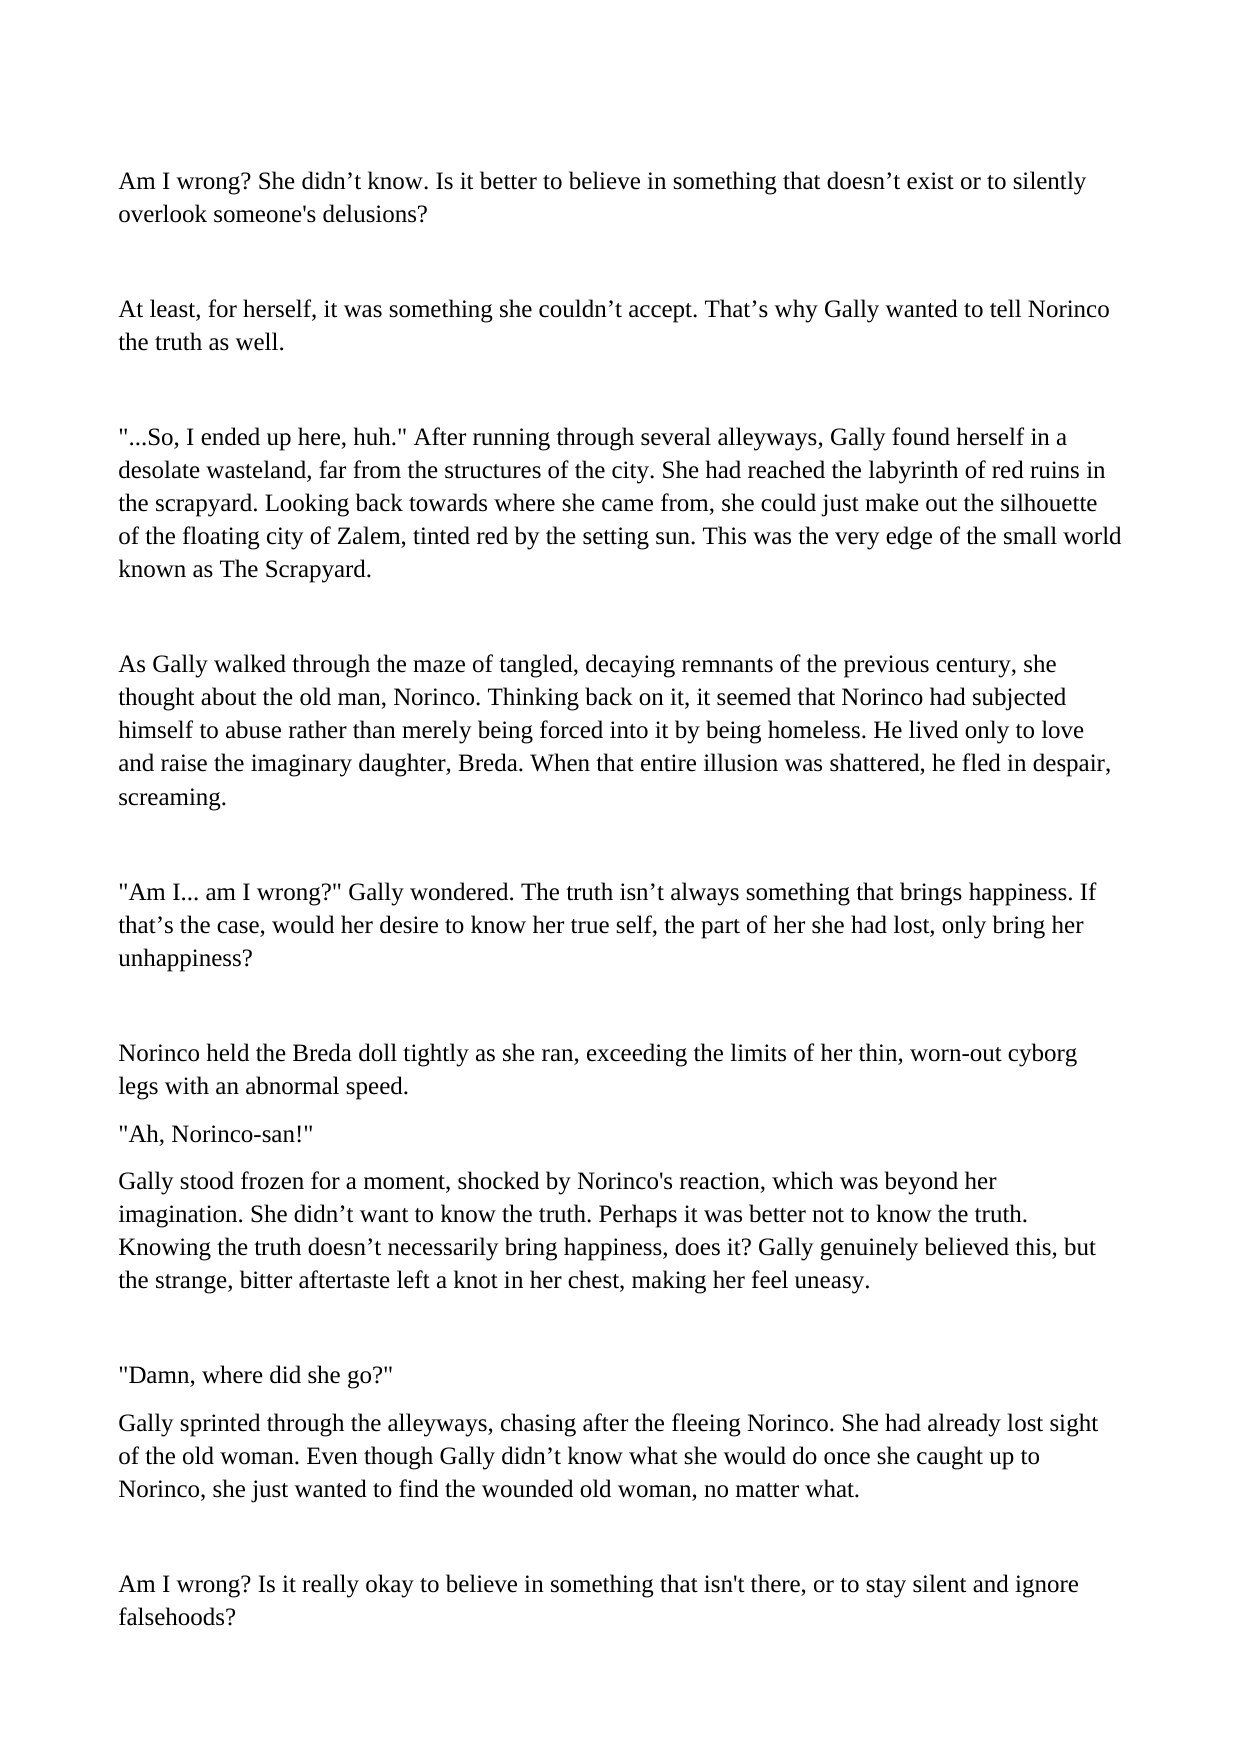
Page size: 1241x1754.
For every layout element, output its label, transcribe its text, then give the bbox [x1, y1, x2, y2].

text "Damn, where did she go?" [118, 1361, 1122, 1389]
text "...So, I ended up here, huh." After running through several alleyways, Gally found herself in a desolate wasteland, far from the structures of the city. She had reached the labyrinth of red ruins in the scrapyard. Looking back towards where she came from, she could just make out the silhouette of the floating city of Zalem, tinted red by the setting sun. This was the very edge of the small world known as The Scrapyard. [118, 422, 1122, 583]
text At least, for herself, it was something she couldn’t accept. That’s why Gally wanted to tell Norinco the truth as well. [118, 294, 1122, 356]
text Gally stood frozen for a moment, shocked by Norinco's reaction, which was beyond her imagination. She didn’t want to know the truth. Perhaps it was better not to know the truth. Knowing the truth doesn’t necessarily bring happiness, does it? Gally genuinely believed this, but the strange, bitter aftertaste left a knot in her chest, making her feel uneasy. [118, 1166, 1122, 1294]
text Gally sprinted through the alleyways, chasing after the fleeing Norinco. She had already lost sight of the old woman. Even though Gally didn’t know what she would do once she caught up to Norinco, she just wanted to find the wounded old woman, no matter what. [118, 1408, 1122, 1503]
text "Ah, Norinco-san!" [118, 1119, 1122, 1147]
text Am I wrong? Is it really okay to believe in something that isn't there, or to stay silent and ignore falsehoods? [118, 1569, 1122, 1631]
text Norinco held the Breda doll tightly as she ran, exceeding the limits of her thin, worn-out cyborg legs with an abnormal speed. [118, 1038, 1122, 1100]
text "Am I... am I wrong?" Gally wondered. The truth isn’t always something that brings happiness. If that’s the case, would her desire to know her true self, the part of her she had lost, only bring her unhappiness? [118, 877, 1122, 972]
text As Gally walked through the maze of tangled, decaying remnants of the previous century, she thought about the old man, Norinco. Thinking back on it, it seemed that Norinco had subjected himself to abuse rather than merely being forced into it by being homeless. He lived only to love and raise the imaginary daughter, Breda. When that entire illusion was shattered, he fled in despair, screaming. [118, 649, 1122, 810]
text Am I wrong? She didn’t know. Is it better to believe in something that doesn’t exist or to silently overlook someone's delusions? [118, 166, 1122, 227]
